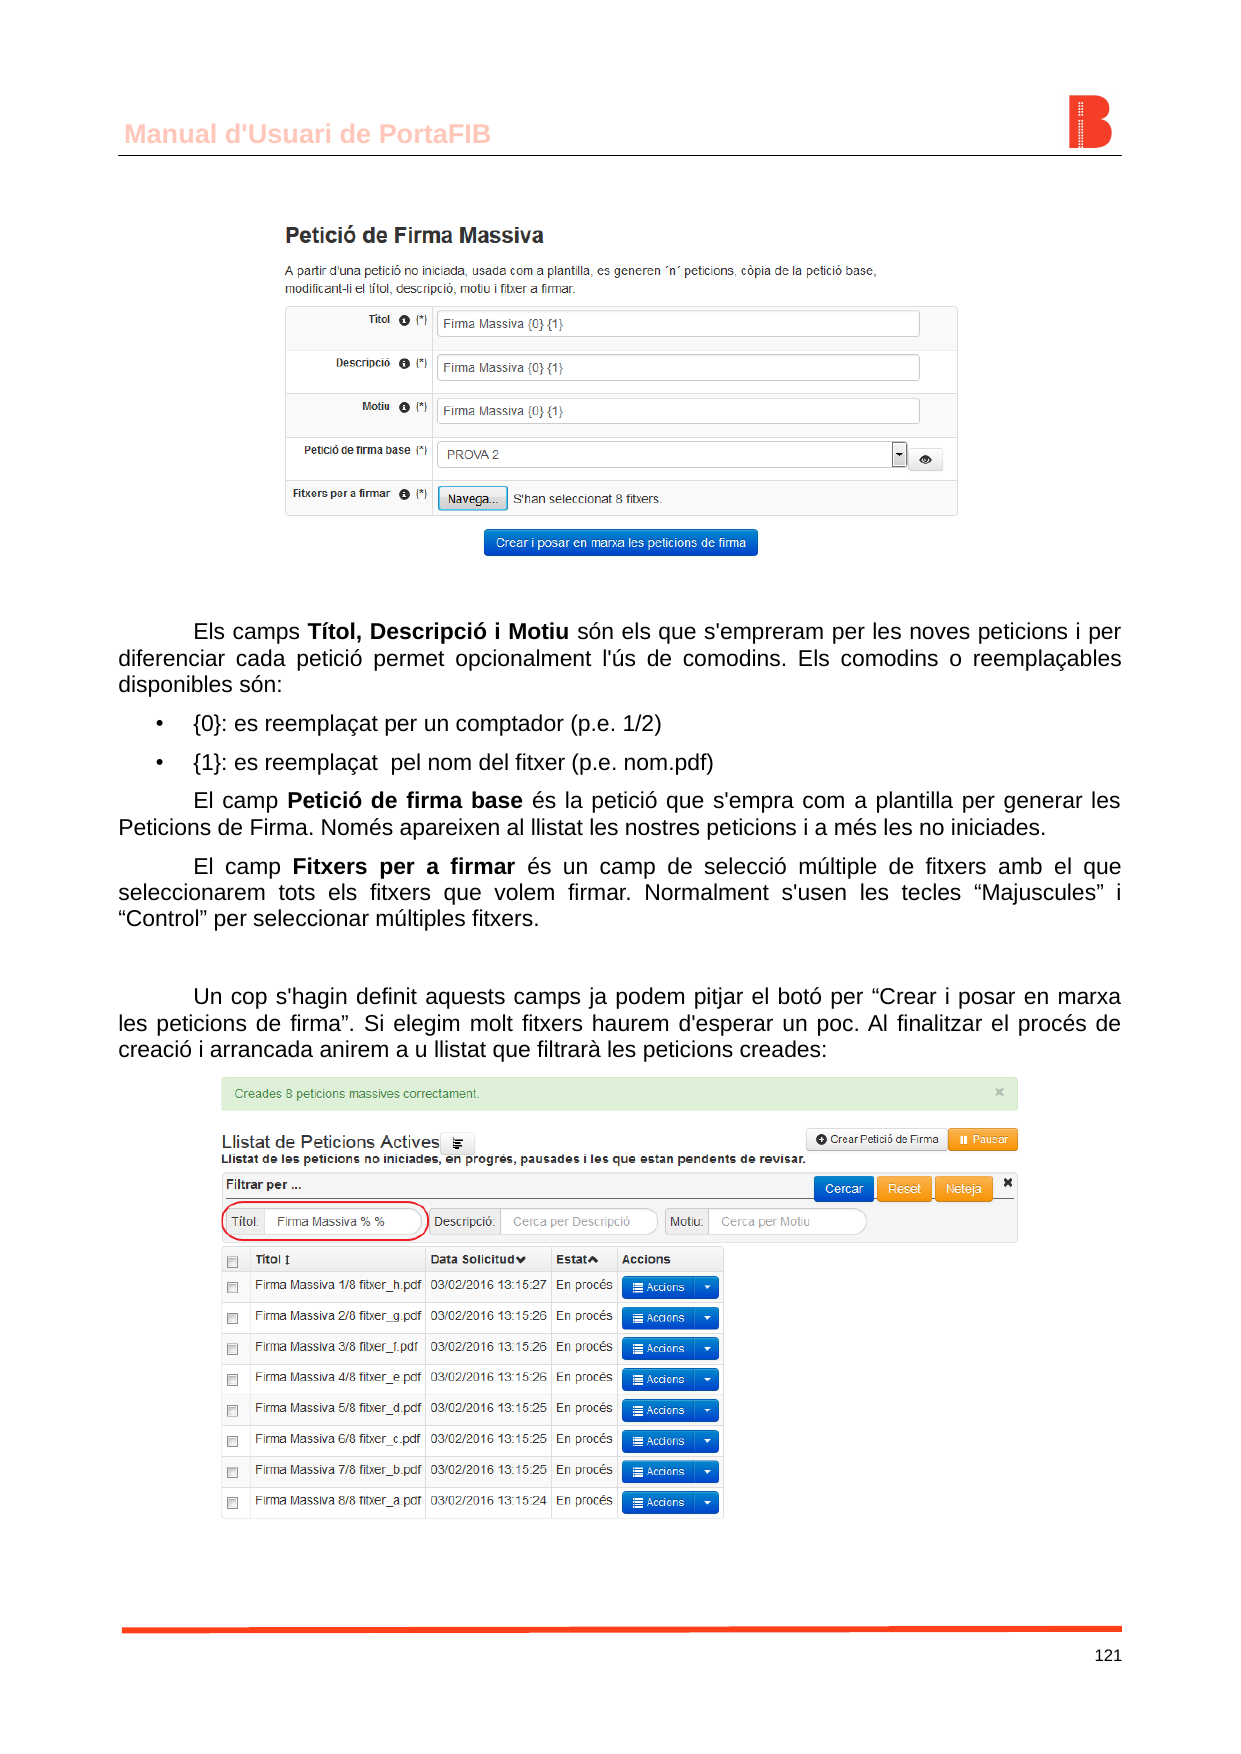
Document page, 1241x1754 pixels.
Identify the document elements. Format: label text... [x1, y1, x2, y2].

text El camp Petició de firma base és la petició que s'empra com a plantilla per generar les Peticions de Firma. Només apareixen al llistat les nostres peticions i a més les no iniciades. [118, 787, 1122, 840]
text Els camps Títol, Descripció i Motiu són els que s'empreram per les noves peticions i per diferenciar cada petició permet opcionalment l'ús de comodins. Els comodins o reemplaçables disponibles són: [118, 618, 1122, 697]
text Un cop s'hagin definit aquests camps ja podem pitjar el botó per “Crear i posar en marxa les peticions de firma”. Si elegim molt fitxers haurem d'esperar un poc. Al finalitzar el procés de creació i arrancada anirem a u llistat que filtrarà les peticions creades: [118, 983, 1122, 1062]
list {0}: es reemplaçat per un comptador (p.e. 1/2) [156, 710, 1122, 736]
picture [1063, 94, 1117, 150]
picture [214, 1074, 1026, 1526]
picture [275, 215, 965, 567]
list {1}: es reemplaçat pel nom del fitxer (p.e. nom.pdf) [156, 749, 1122, 775]
text El camp Fitxers per a firmar és un camp de selecció múltiple de fitxers amb el que seleccionarem tots els fitxers que volem firmar. Normalment s'usen les tecles “Majuscules” i “Control” per seleccionar múltiples fitxers. [118, 853, 1122, 932]
